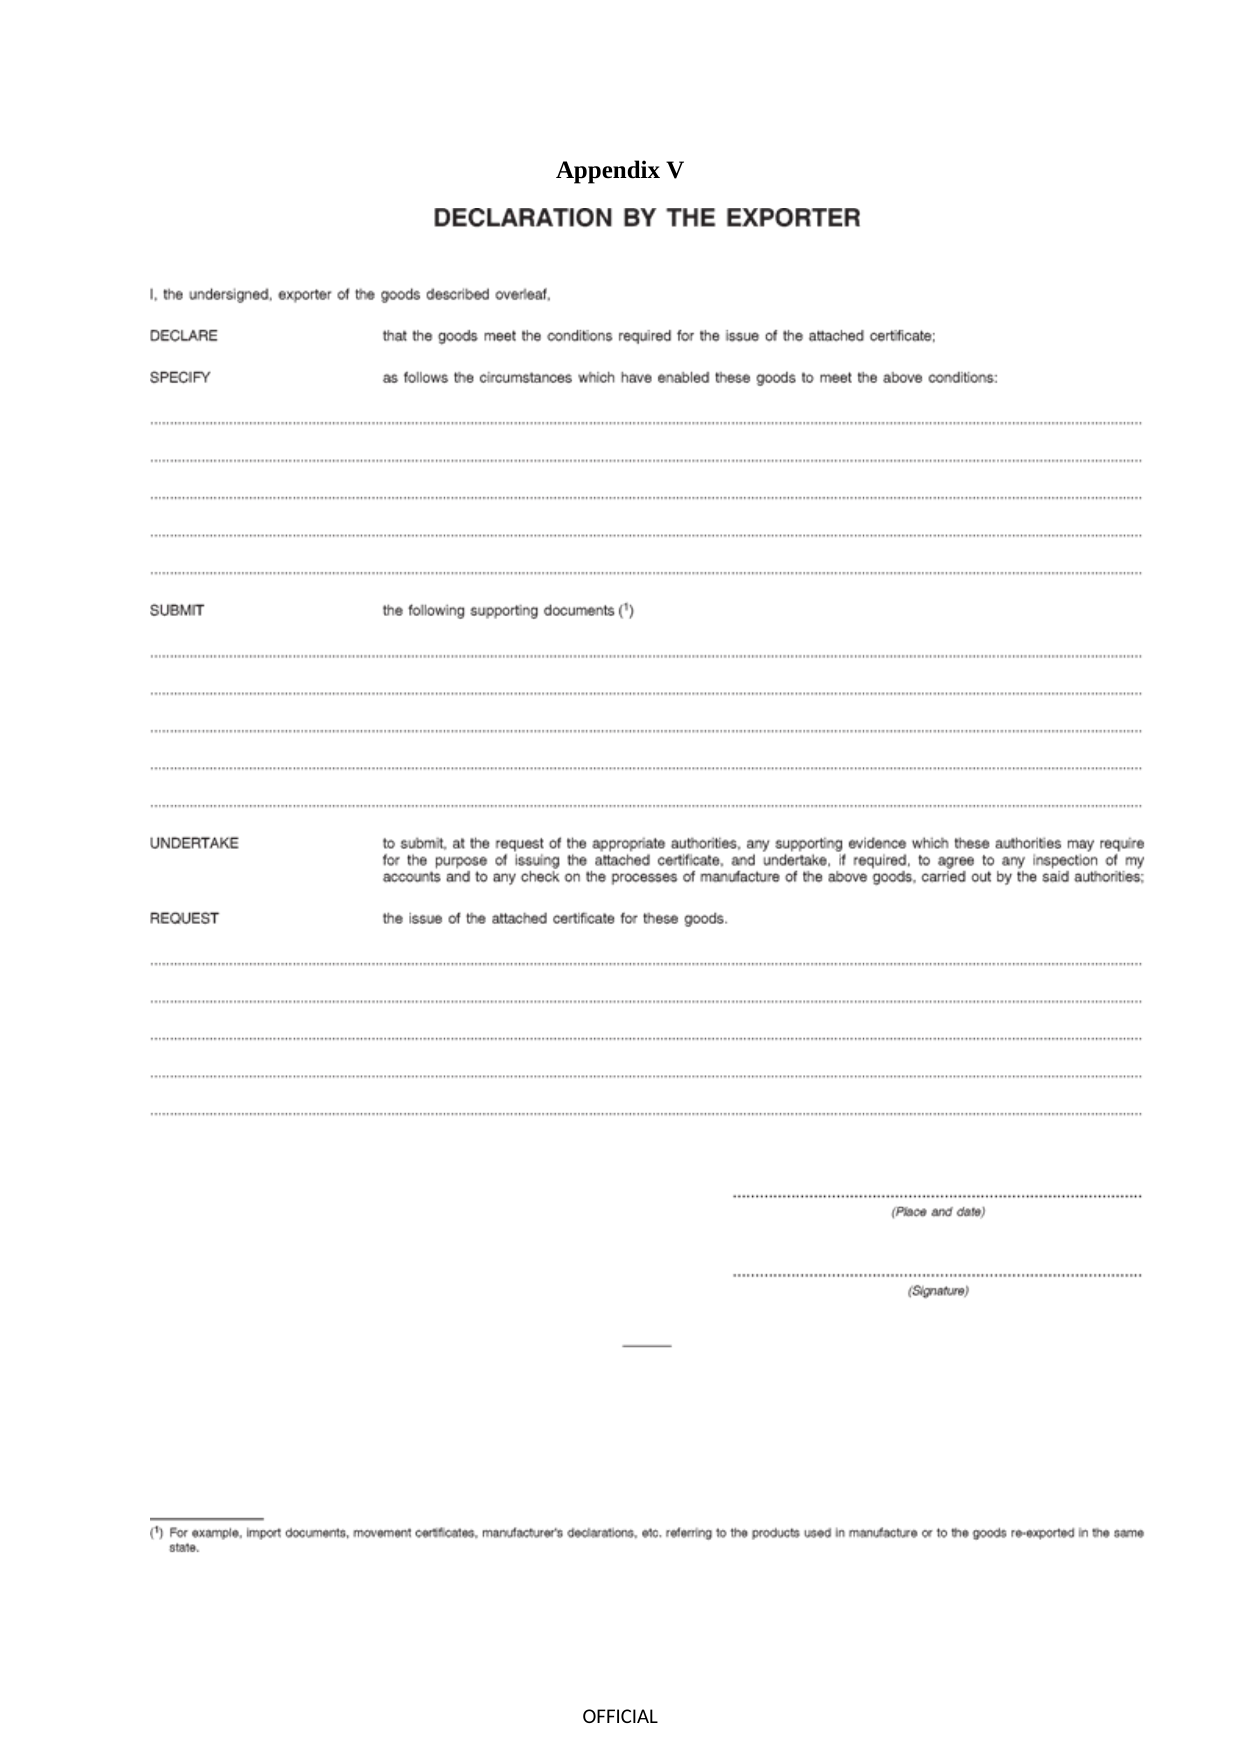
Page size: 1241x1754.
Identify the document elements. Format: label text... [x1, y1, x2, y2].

text Appendix V [150, 155, 1090, 183]
